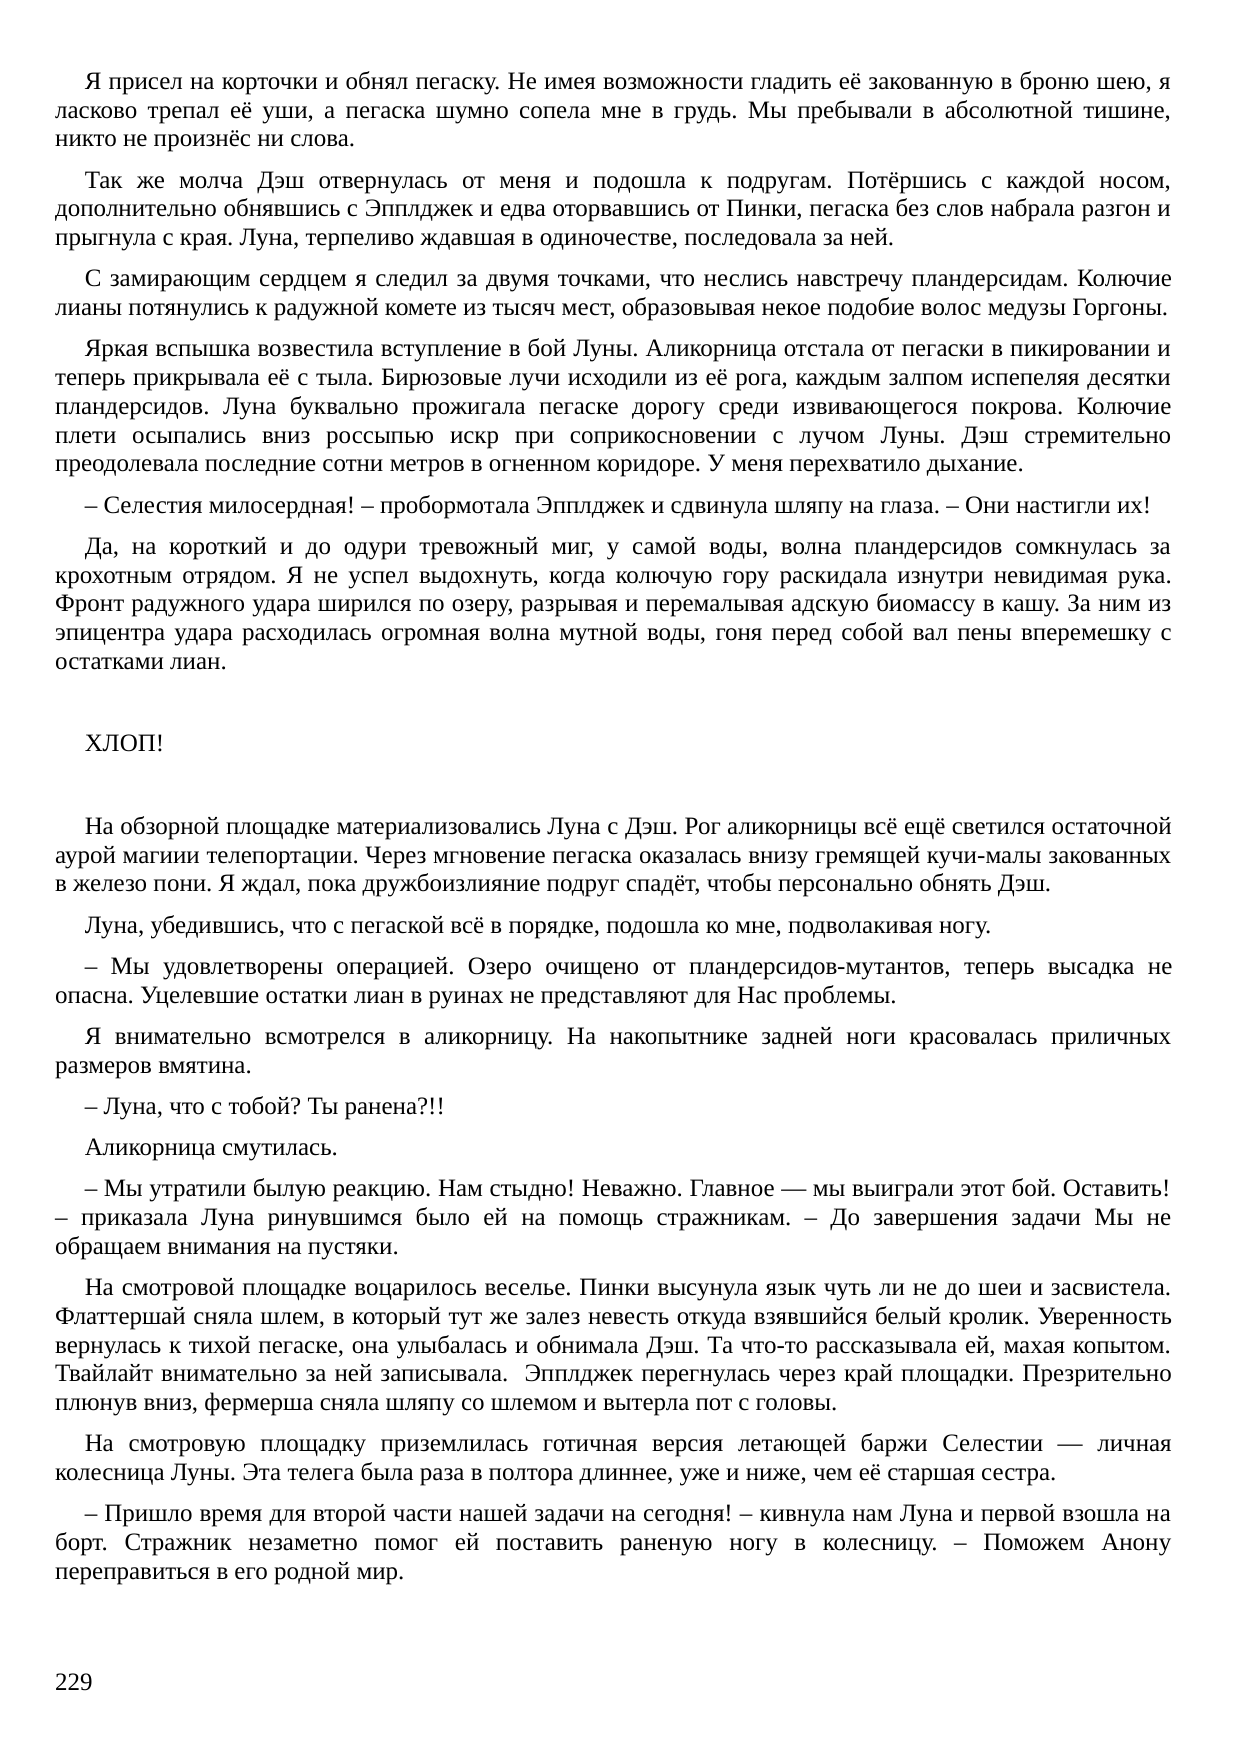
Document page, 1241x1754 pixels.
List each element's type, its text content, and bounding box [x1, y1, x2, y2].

text Да, на короткий и до одури тревожный миг, у самой воды, волна пландерсидов сомкнулась за крохотным отрядом. Я не успел выдохнуть, когда колючую гору раскидала изнутри невидимая рука. Фронт радужного удара ширился по озеру, разрывая и перемалывая адскую биомассу в кашу. За ним из эпицентра удара расходилась огромная волна мутной воды, гоня перед собой вал пены вперемешку с остатками лиан. [55, 531, 1173, 675]
text – Пришло время для второй части нашей задачи на сегодня! – кивнула нам Луна и первой взошла на борт. Стражник незаметно помог ей поставить раненую ногу в колесницу. – Поможем Анону переправиться в его родной мир. [55, 1498, 1173, 1585]
text Я внимательно всмотрелся в аликорницу. На накопытнике задней ноги красовалась приличных размеров вмятина. [55, 1021, 1173, 1078]
text На смотровую площадку приземлилась готичная версия летающей баржи Селестии — личная колесница Луны. Эта телега была раза в полтора длиннее, уже и ниже, чем её старшая сестра. [55, 1428, 1173, 1486]
text На смотровой площадке воцарилось веселье. Пинки высунула язык чуть ли не до шеи и засвистела. Флаттершай сняла шлем, в который тут же залез невесть откуда взявшийся белый кролик. Уверенность вернулась к тихой пегаске, она улыбалась и обнимала Дэш. Та что-то рассказывала ей, махая копытом. Твайлайт внимательно за ней записывала. Эпплджек перегнулась через край площадки. Презрительно плюнув вниз, фермерша сняла шляпу со шлемом и вытерла пот с головы. [55, 1272, 1173, 1416]
text Луна, убедившись, что с пегаской всё в порядке, подошла ко мне, подволакивая ногу. [55, 910, 1173, 938]
text – Луна, что с тобой? Ты ранена?!! [55, 1091, 1173, 1120]
text Я присел на корточки и обнял пегаску. Не имея возможности гладить её закованную в броню шею, я ласково трепал её уши, а пегаска шумно сопела мне в грудь. Мы пребывали в абсолютной тишине, никто не произнёс ни слова. [55, 66, 1173, 152]
text Так же молча Дэш отвернулась от меня и подошла к подругам. Потёршись с каждой носом, дополнительно обнявшись с Эпплджек и едва оторвавшись от Пинки, пегаска без слов набрала разгон и прыгнула с края. Луна, терпеливо ждавшая в одиночестве, последовала за ней. [55, 165, 1173, 251]
text – Мы утратили былую реакцию. Нам стыдно! Неважно. Главное — мы выиграли этот бой. Оставить! – приказала Луна ринувшимся было ей на помощь стражникам. – До завершения задачи Мы не обращаем внимания на пустяки. [55, 1173, 1173, 1260]
text С замирающим сердцем я следил за двумя точками, что неслись навстречу пландерсидам. Колючие лианы потянулись к радужной комете из тысяч мест, образовывая некое подобие волос медузы Горгоны. [55, 263, 1173, 321]
text – Мы удовлетворены операцией. Озеро очищено от пландерсидов-мутантов, теперь высадка не опасна. Уцелевшие остатки лиан в руинах не представляют для Нас проблемы. [55, 951, 1173, 1008]
text Яркая вспышка возвестила вступление в бой Луны. Аликорница отстала от пегаски в пикировании и теперь прикрывала её с тыла. Бирюзовые лучи исходили из её рога, каждым залпом испепеляя десятки пландерсидов. Луна буквально прожигала пегаске дорогу среди извивающегося покрова. Колючие плети осыпались вниз россыпью искр при соприкосновении с лучом Луны. Дэш стремительно преодолевала последние сотни метров в огненном коридоре. У меня перехватило дыхание. [55, 333, 1173, 477]
text На обзорной площадке материализовались Луна с Дэш. Рог аликорницы всё ещё светился остаточной аурой магиии телепортации. Через мгновение пегаска оказалась внизу гремящей кучи-малы закованных в железо пони. Я ждал, пока дружбоизлияние подруг спадёт, чтобы персонально обнять Дэш. [55, 811, 1173, 897]
text ХЛОП! [55, 728, 1173, 757]
text – Селестия милосердная! – пробормотала Эпплджек и сдвинула шляпу на глаза. – Они настигли их! [55, 490, 1173, 518]
text Аликорница смутилась. [55, 1132, 1173, 1161]
